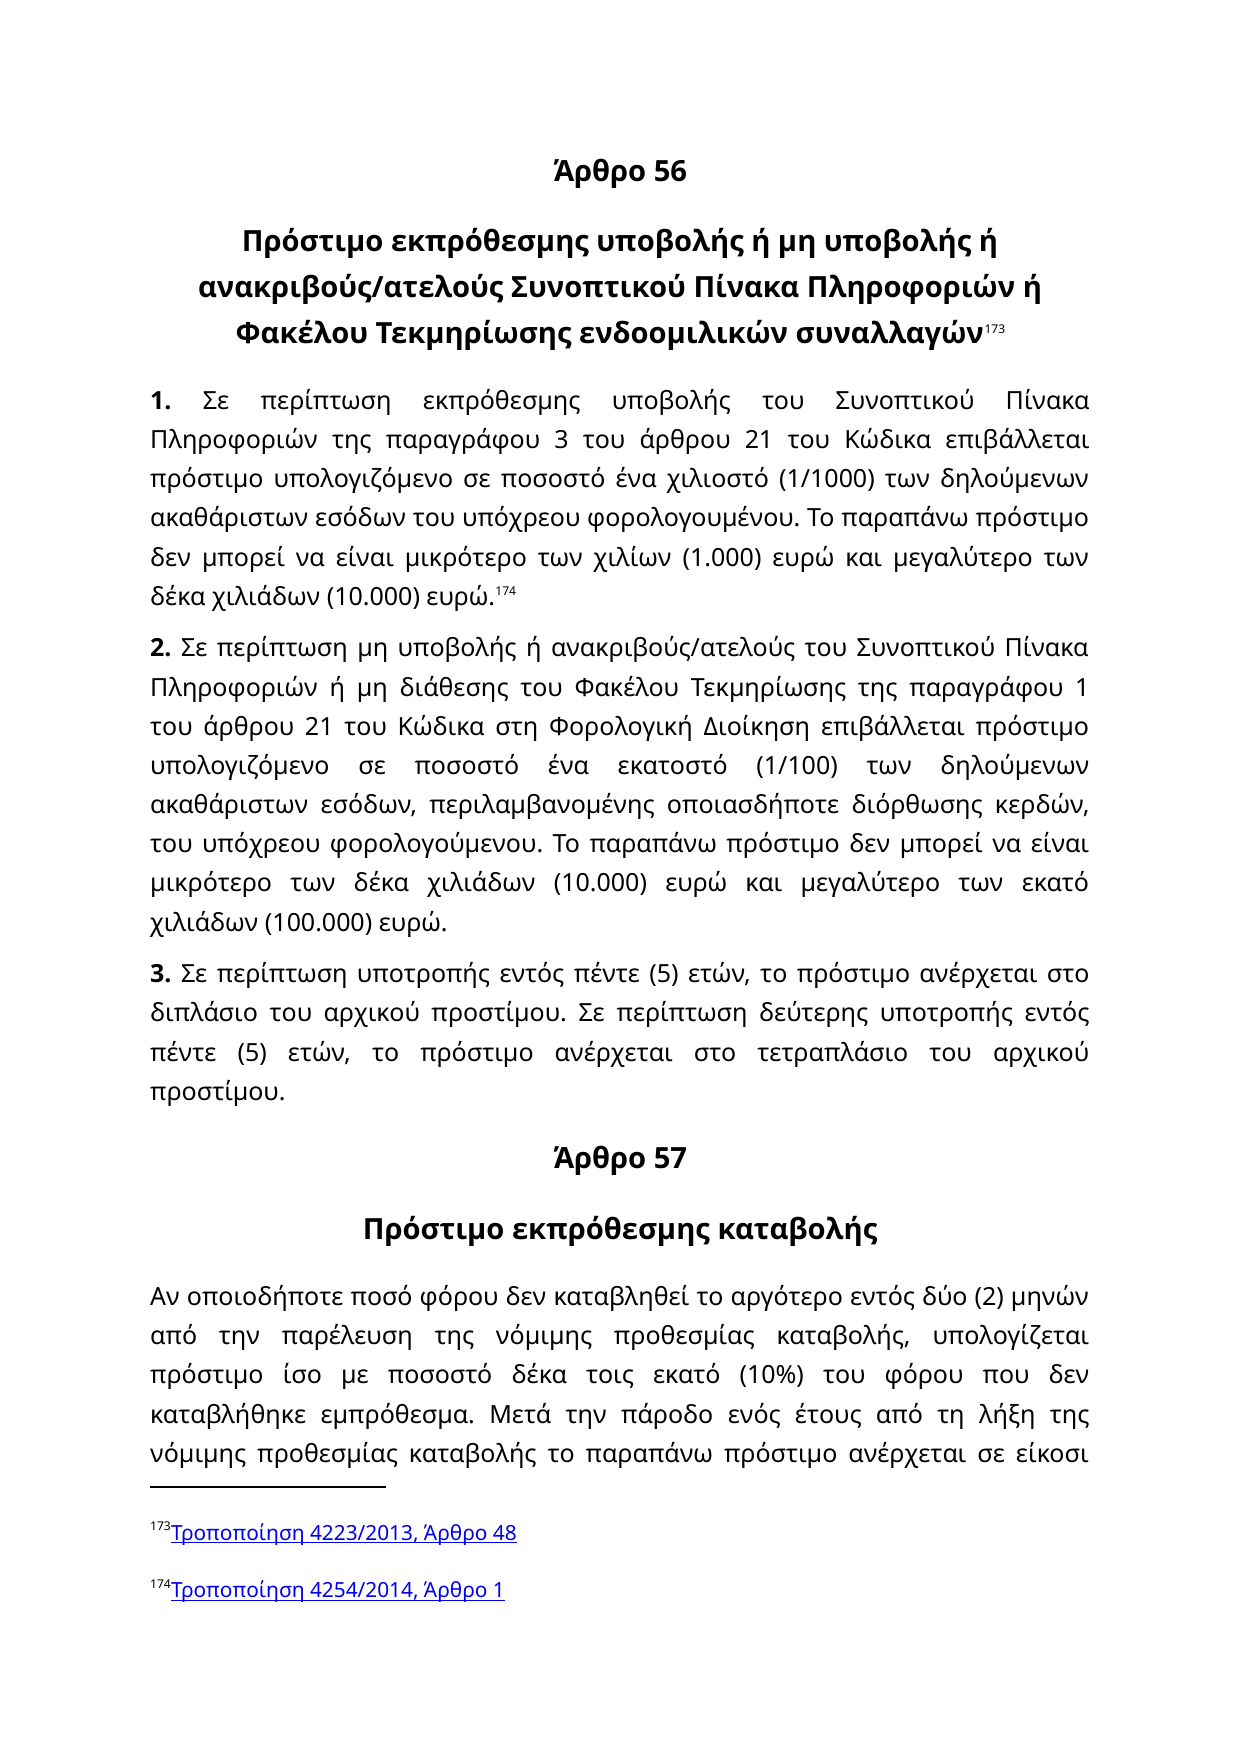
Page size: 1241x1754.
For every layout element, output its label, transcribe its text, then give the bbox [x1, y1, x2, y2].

subtitle Άρθρο 57 [150, 1137, 1090, 1177]
subtitle Πρόστιμο εκπρόθεσμης καταβολής [150, 1208, 1090, 1248]
text 1. Σε περίπτωση εκπρόθεσμης υποβολής του Συνοπτικού Πίνακα Πληροφοριών της παραγράφου 3 του άρθρου 21 του Κώδικα επιβάλλεται πρόστιμο υπολογιζόμενο σε ποσοστό ένα χιλιοστό (1/1000) των δηλούμενων ακαθάριστων εσόδων του υπόχρεου φορολογουμένου. Το παραπάνω πρόστιμο δεν μπορεί να είναι μικρότερο των χιλίων (1.000) ευρώ και μεγαλύτερο των δέκα χιλιάδων (10.000) ευρώ. [150, 382, 1090, 612]
text 3. Σε περίπτωση υποτροπής εντός πέντε (5) ετών, το πρόστιμο ανέρχεται στο διπλάσιο του αρχικού προστίμου. Σε περίπτωση δεύτερης υποτροπής εντός πέντε (5) ετών, το πρόστιμο ανέρχεται στο τετραπλάσιο του αρχικού προστίμου. [150, 956, 1090, 1107]
text Τροποποίηση 4254/2014, Άρθρο 1 [150, 1576, 1090, 1604]
text Τροποποίηση 4223/2013, Άρθρο 48 [150, 1518, 1090, 1546]
text Αν οποιοδήποτε ποσό φόρου δεν καταβληθεί το αργότερο εντός δύο (2) μηνών από την παρέλευση της νόμιμης προθεσμίας καταβολής, υπολογίζεται πρόστιμο ίσο με ποσοστό δέκα τοις εκατό (10%) του φόρου που δεν καταβλήθηκε εμπρόθεσμα. Μετά την πάροδο ενός έτους από τη λήξη της νόμιμης προθεσμίας καταβολής το παραπάνω πρόστιμο ανέρχεται σε είκοσι [150, 1279, 1090, 1469]
subtitle Πρόστιμο εκπρόθεσμης υποβολής ή μη υποβολής ή ανακριβούς/ατελούς Συνοπτικού Πίνακα Πληροφοριών ή Φακέλου Τεκμηρίωσης ενδοομιλικών συναλλαγών [150, 221, 1090, 352]
subtitle Άρθρο 56 [150, 150, 1090, 190]
text 2. Σε περίπτωση μη υποβολής ή ανακριβούς/ατελούς του Συνοπτικού Πίνακα Πληροφοριών ή μη διάθεσης του Φακέλου Τεκμηρίωσης της παραγράφου 1 του άρθρου 21 του Κώδικα στη Φορολογική Διοίκηση επιβάλλεται πρόστιμο υπολογιζόμενο σε ποσοστό ένα εκατοστό (1/100) των δηλούμενων ακαθάριστων εσόδων, περιλαμβανομένης οποιασδήποτε διόρθωσης κερδών, του υπόχρεου φορολογούμενου. Το παραπάνω πρόστιμο δεν μπορεί να είναι μικρότερο των δέκα χιλιάδων (10.000) ευρώ και μεγαλύτερο των εκατό χιλιάδων (100.000) ευρώ. [150, 630, 1090, 938]
